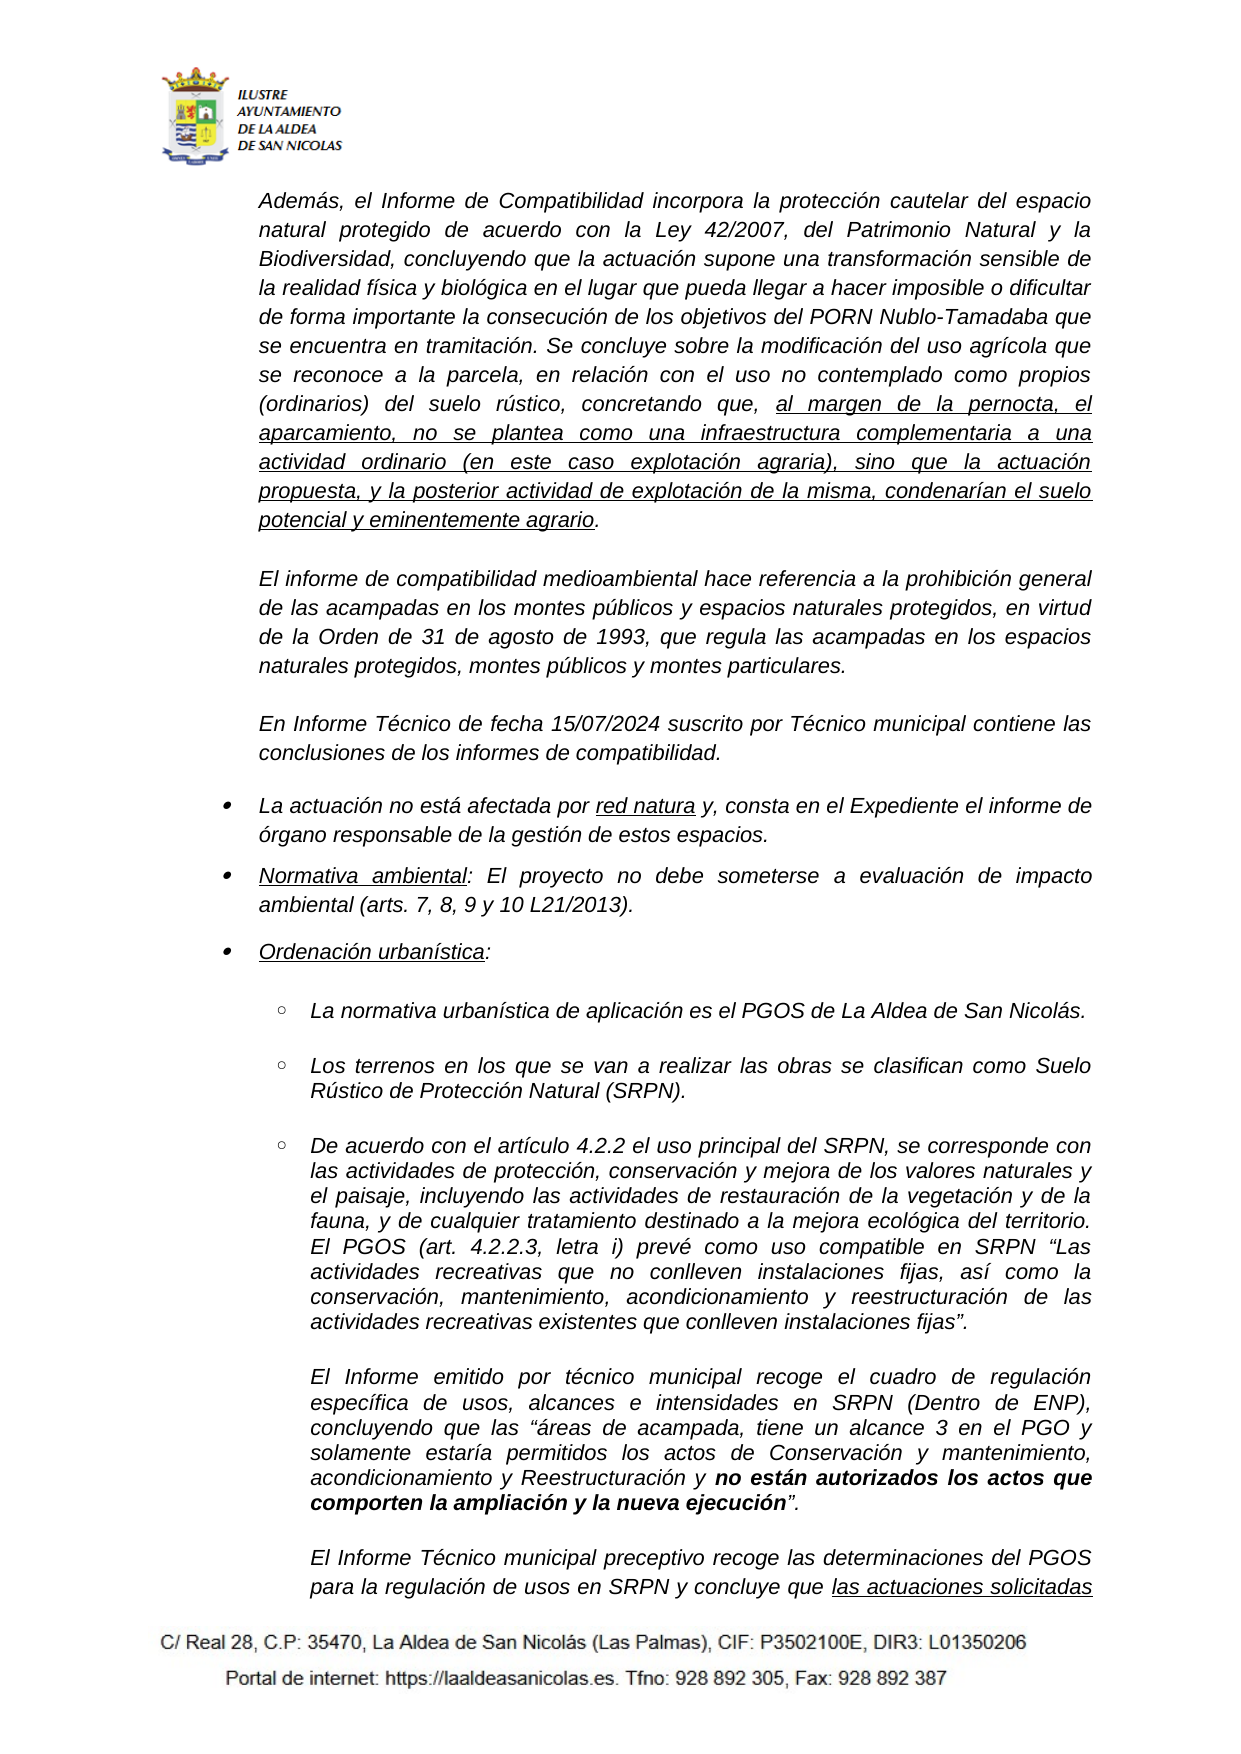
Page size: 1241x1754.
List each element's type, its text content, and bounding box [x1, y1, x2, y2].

list La actuación no está afectada por red natura y, consta en el Expediente el informe de órgano responsable de la gestión de estos espacios. [221, 793, 1093, 847]
list De acuerdo con el artículo 4.2.2 el uso principal del SRPN, se corresponde con las actividades de protección, conservación y mejora de los valores naturales y el paisaje, incluyendo las actividades de restauración de la vegetación y de la fauna, y de cualquier tratamiento destinado a la mejora ecológica del territorio. El PGOS (art. 4.2.2.3, letra i) prevé como uso compatible en SRPN “Las actividades recreativas que no conlleven instalaciones fijas, así como la conservación, mantenimiento, acondicionamiento y reestructuración de las actividades recreativas existentes que conlleven instalaciones fijas”. [273, 1133, 1093, 1334]
list Los terrenos en los que se van a realizar las obras se clasifican como Suelo Rústico de Protección Natural (SRPN). [273, 1053, 1093, 1103]
picture [148, 1626, 1034, 1694]
list El informe de compatibilidad medioambiental hace referencia a la prohibición general de las acampadas en los montes públicos y espacios naturales protegidos, en virtud de la Orden de 31 de agosto de 1993, que regula las acampadas en los espacios naturales protegidos, montes públicos y montes particulares. [259, 566, 1093, 678]
picture [148, 59, 358, 173]
list La normativa urbanística de aplicación es el PGOS de La Aldea de San Nicolás. [273, 998, 1093, 1023]
list En Informe Técnico de fecha 15/07/2024 suscrito por Técnico municipal contiene las conclusiones de los informes de compatibilidad. [259, 711, 1093, 766]
list Normativa ambiental: El proyecto no debe someterse a evaluación de impacto ambiental (arts. 7, 8, 9 y 10 L21/2013). [221, 863, 1093, 917]
list Ordenación urbanística: [221, 939, 1093, 964]
list Además, el Informe de Compatibilidad incorpora la protección cautelar del espacio natural protegido de acuerdo con la Ley 42/2007, del Patrimonio Natural y la Biodiversidad, concluyendo que la actuación supone una transformación sensible de la realidad física y biológica en el lugar que pueda llegar a hacer imposible o dificultar de forma importante la consecución de los objetivos del PORN Nublo-Tamadaba que se encuentra en tramitación. Se concluye sobre la modificación del uso agrícola que se reconoce a la parcela, en relación con el uso no contemplado como propios (ordinarios) del suelo rústico, concretando que, al margen de la pernocta, el aparcamiento, no se plantea como una infraestructura complementaria a una [259, 188, 1093, 442]
list potencial y eminentemente agrario. [259, 501, 1093, 532]
list El Informe Técnico municipal preceptivo recoge las determinaciones del PGOS para la regulación de usos en SRPN y concluye que las actuaciones solicitadas [310, 1545, 1093, 1599]
list El Informe emitido por técnico municipal recoge el cuadro de regulación específica de usos, alcances e intensidades en SRPN (Dentro de ENP), concluyendo que las “áreas de acampada, tiene un alcance 3 en el PGO y solamente estaría permitidos los actos de Conservación y mantenimiento, acondicionamiento y Reestructuración y no están autorizados los actos que comporten la ampliación y la nueva ejecución”. [310, 1364, 1093, 1516]
list actividad ordinario (en este caso explotación agraria), sino que la actuación propuesta, y la posterior actividad de explotación de la misma, condenarían el suelo [259, 443, 1093, 500]
